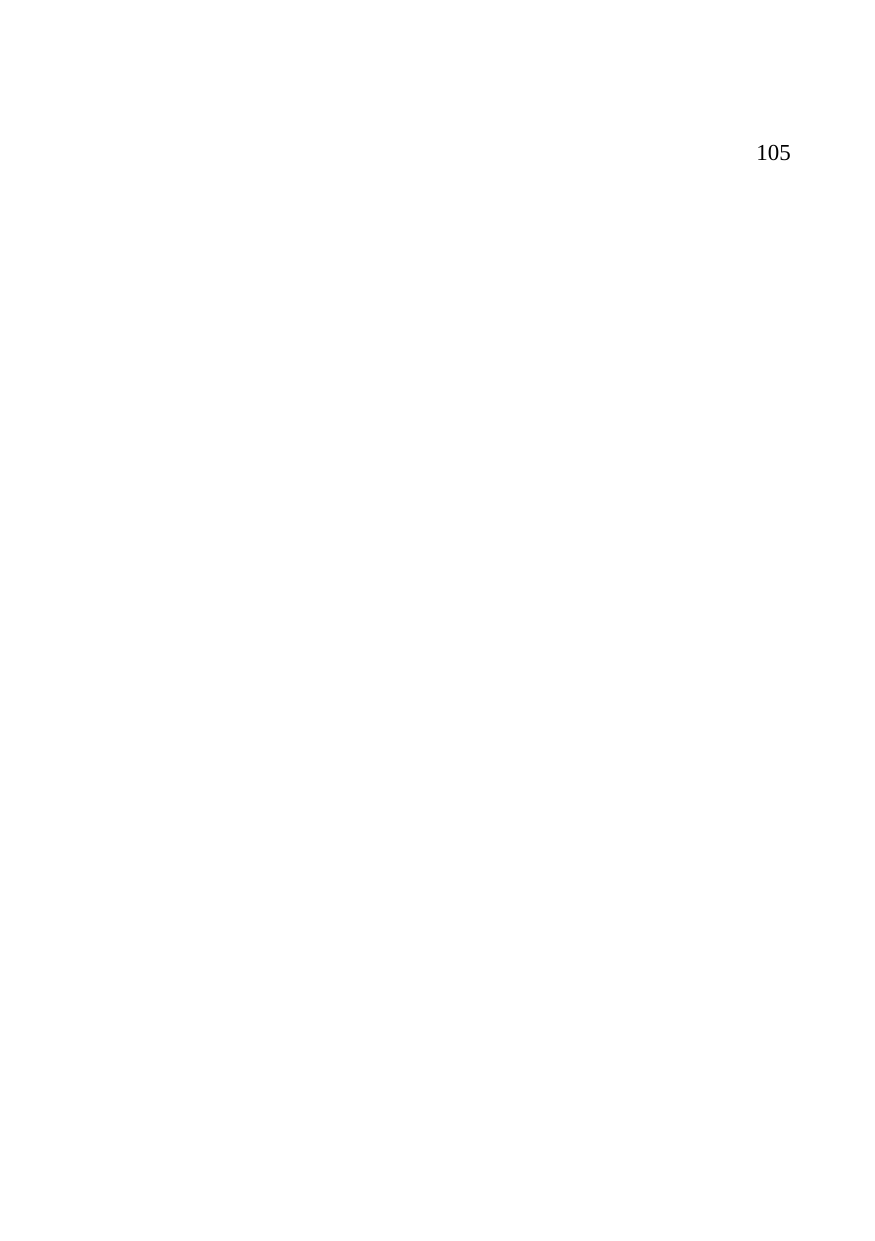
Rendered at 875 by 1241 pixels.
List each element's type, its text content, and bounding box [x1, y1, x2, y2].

text 105 [123, 139, 791, 165]
